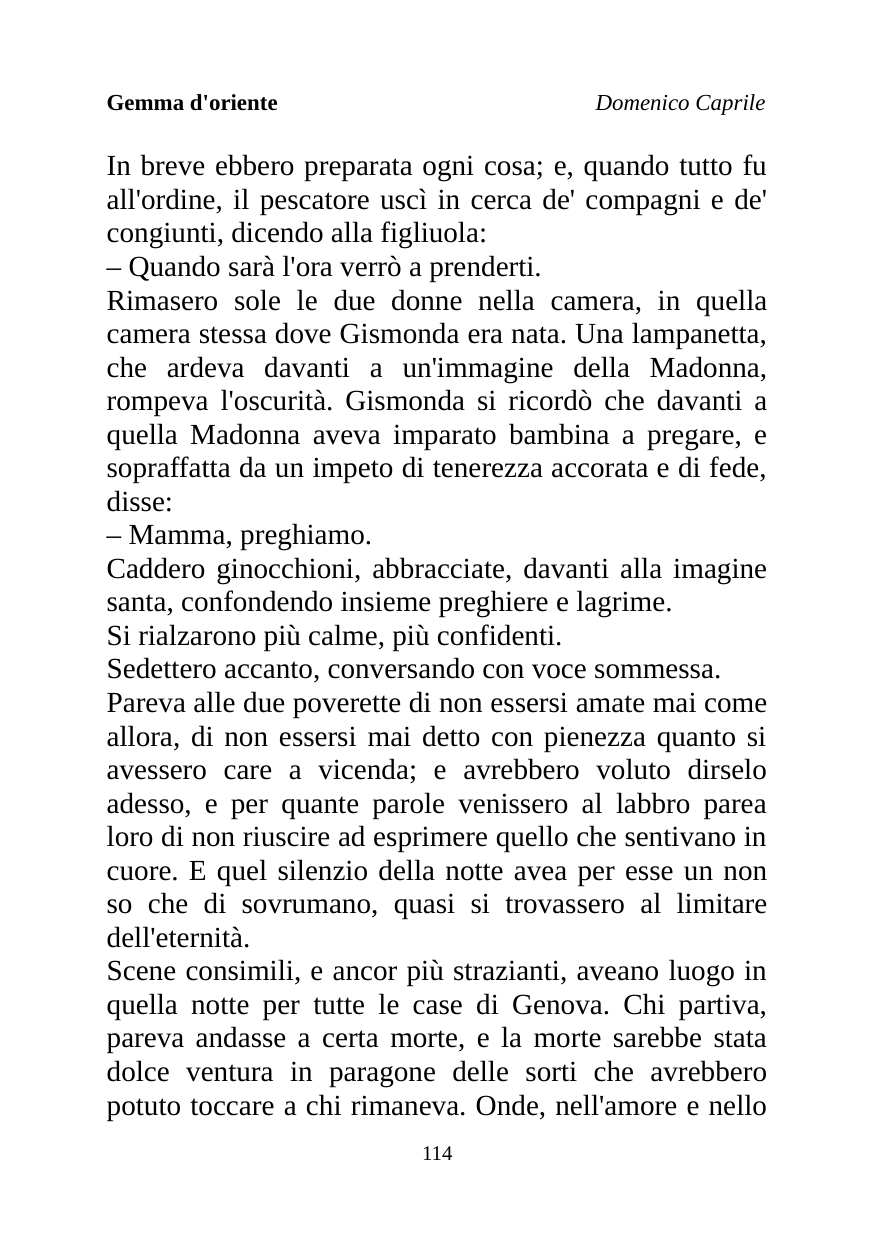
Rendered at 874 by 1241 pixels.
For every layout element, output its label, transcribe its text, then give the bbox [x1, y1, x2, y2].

text – Mamma, preghiamo. [106, 517, 768, 551]
text Scene consimili, e ancor più strazianti, aveano luogo in quella notte per tutte le case di Genova. Chi partiva, pareva andasse a certa morte, e la morte sarebbe stata dolce ventura in paragone delle sorti che avrebbero potuto toccare a chi rimaneva. Onde, nell'amore e nello [106, 953, 768, 1121]
text In breve ebbero preparata ogni cosa; e, quando tutto fu all'ordine, il pescatore uscì in cerca de' compagni e de' congiunti, dicendo alla figliuola: [106, 148, 768, 249]
text Pareva alle due poverette di non essersi amate mai come allora, di non essersi mai detto con pienezza quanto si avessero care a vicenda; e avrebbero voluto dirselo adesso, e per quante parole venissero al labbro parea loro di non riuscire ad esprimere quello che sentivano in cuore. E quel silenzio della notte avea per esse un non so che di sovrumano, quasi si trovassero al limitare dell'eternità. [106, 685, 768, 953]
text Sedettero accanto, conversando con voce sommessa. [106, 652, 768, 685]
text Caddero ginocchioni, abbracciate, davanti alla imagine santa, confondendo insieme preghiere e lagrime. [106, 551, 768, 618]
text Si rialzarono più calme, più confidenti. [106, 618, 768, 652]
text Rimasero sole le due donne nella camera, in quella camera stessa dove Gismonda era nata. Una lampanetta, che ardeva davanti a un'immagine della Madonna, rompeva l'oscurità. Gismonda si ricordò che davanti a quella Madonna aveva imparato bambina a pregare, e sopraffatta da un impeto di tenerezza accorata e di fede, disse: [106, 283, 768, 517]
text – Quando sarà l'ora verrò a prenderti. [106, 249, 768, 283]
